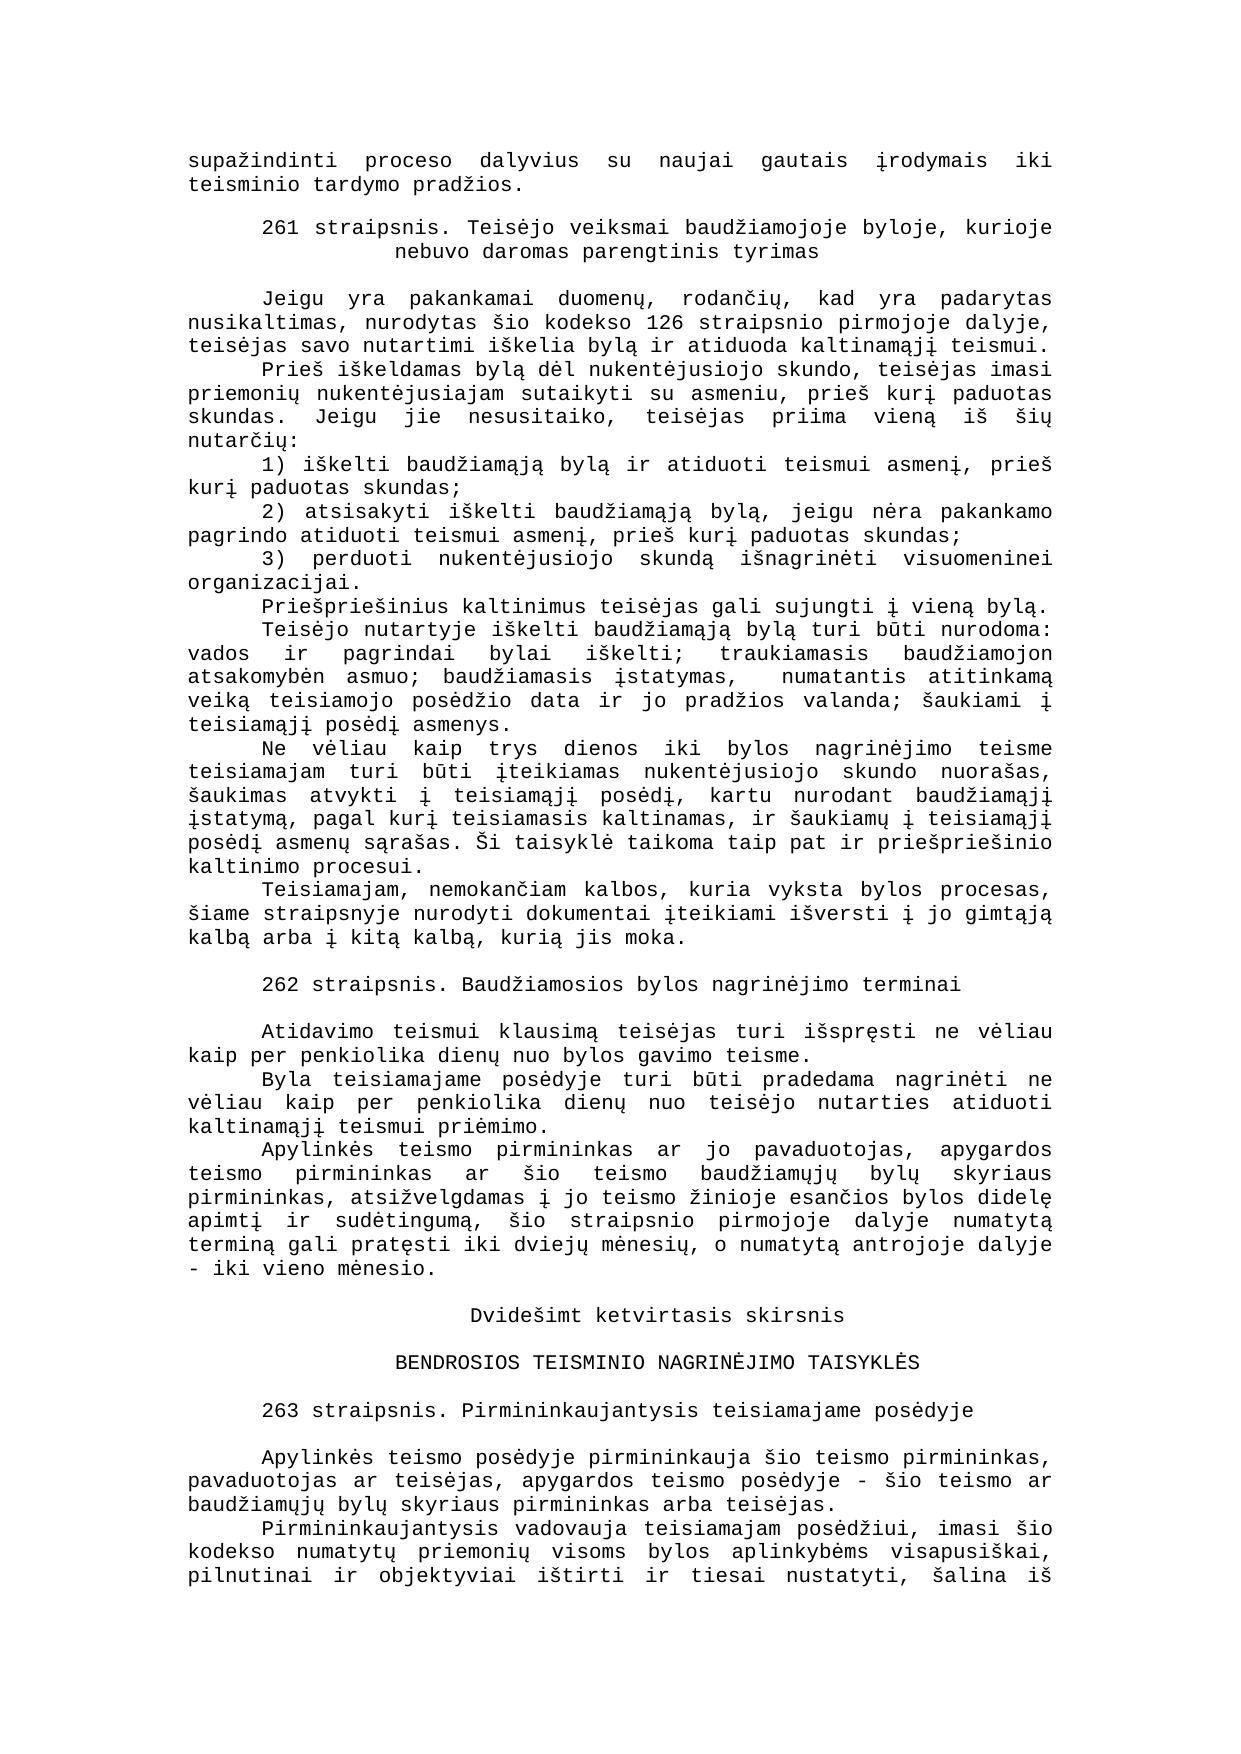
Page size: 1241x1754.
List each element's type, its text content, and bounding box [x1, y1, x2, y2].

text 1) iškelti baudžiamąją bylą ir atiduoti teismui asmenį, prieš kurį paduotas skundas; [187, 454, 1053, 501]
text 261 straipsnis. Teisėjo veiksmai baudžiamojoje byloje, kurioje nebuvo daromas parengtinis tyrimas [261, 217, 1053, 264]
text Pirmininkaujantysis vadovauja teisiamajam posėdžiui, imasi šio kodekso numatytų priemonių visoms bylos aplinkybėms visapusiškai, pilnutinai ir objektyviai ištirti ir tiesai nustatyti, šalina iš [187, 1518, 1053, 1589]
text 3) perduoti nukentėjusiojo skundą išnagrinėti visuomeninei organizacijai. [187, 548, 1053, 596]
text Apylinkės teismo pirmininkas ar jo pavaduotojas, apygardos teismo pirmininkas ar šio teismo baudžiamųjų bylų skyriaus pirmininkas, atsižvelgdamas į jo teismo žinioje esančios bylos didelę apimtį ir sudėtingumą, šio straipsnio pirmojoje dalyje numatytą terminą gali pratęsti iki dviejų mėnesių, o numatytą antrojoje dalyje - iki vieno mėnesio. [187, 1139, 1053, 1281]
text Atidavimo teismui klausimą teisėjas turi išspręsti ne vėliau kaip per penkiolika dienų nuo bylos gavimo teisme. [187, 1021, 1053, 1068]
text Dvidešimt ketvirtasis skirsnis [187, 1305, 1053, 1329]
text Teisiamajam, nemokančiam kalbos, kuria vyksta bylos procesas, šiame straipsnyje nurodyti dokumentai įteikiami išversti į jo gimtąją kalbą arba į kitą kalbą, kurią jis moka. [187, 879, 1053, 950]
text supažindinti proceso dalyvius su naujai gautais įrodymais iki teisminio tardymo pradžios. [187, 150, 1053, 197]
text BENDROSIOS TEISMINIO NAGRINĖJIMO TAISYKLĖS [187, 1352, 1053, 1376]
text Prieš iškeldamas bylą dėl nukentėjusiojo skundo, teisėjas imasi priemonių nukentėjusiajam sutaikyti su asmeniu, prieš kurį paduotas skundas. Jeigu jie nesusitaiko, teisėjas priima vieną iš šių nutarčių: [187, 359, 1053, 454]
text Priešpriešinius kaltinimus teisėjas gali sujungti į vieną bylą. [187, 596, 1053, 619]
text 2) atsisakyti iškelti baudžiamąją bylą, jeigu nėra pakankamo pagrindo atiduoti teismui asmenį, prieš kurį paduotas skundas; [187, 501, 1053, 548]
text Byla teisiamajame posėdyje turi būti pradedama nagrinėti ne vėliau kaip per penkiolika dienų nuo teisėjo nutarties atiduoti kaltinamąjį teismui priėmimo. [187, 1068, 1053, 1139]
text Ne vėliau kaip trys dienos iki bylos nagrinėjimo teisme teisiamajam turi būti įteikiamas nukentėjusiojo skundo nuorašas, šaukimas atvykti į teisiamąjį posėdį, kartu nurodant baudžiamąjį įstatymą, pagal kurį teisiamasis kaltinamas, ir šaukiamų į teisiamąjį posėdį asmenų sąrašas. Ši taisyklė taikoma taip pat ir priešpriešinio kaltinimo procesui. [187, 737, 1053, 879]
text Teisėjo nutartyje iškelti baudžiamąją bylą turi būti nurodoma: vados ir pagrindai bylai iškelti; traukiamasis baudžiamojon atsakomybėn asmuo; baudžiamasis įstatymas, numatantis atitinkamą veiką teisiamojo posėdžio data ir jo pradžios valanda; šaukiami į teisiamąjį posėdį asmenys. [187, 619, 1053, 737]
text 263 straipsnis. Pirmininkaujantysis teisiamajame posėdyje [187, 1399, 1053, 1423]
text Jeigu yra pakankamai duomenų, rodančių, kad yra padarytas nusikaltimas, nurodytas šio kodekso 126 straipsnio pirmojoje dalyje, teisėjas savo nutartimi iškelia bylą ir atiduoda kaltinamąjį teismui. [187, 288, 1053, 359]
text 262 straipsnis. Baudžiamosios bylos nagrinėjimo terminai [187, 974, 1053, 998]
text Apylinkės teismo posėdyje pirmininkauja šio teismo pirmininkas, pavaduotojas ar teisėjas, apygardos teismo posėdyje - šio teismo ar baudžiamųjų bylų skyriaus pirmininkas arba teisėjas. [187, 1447, 1053, 1518]
